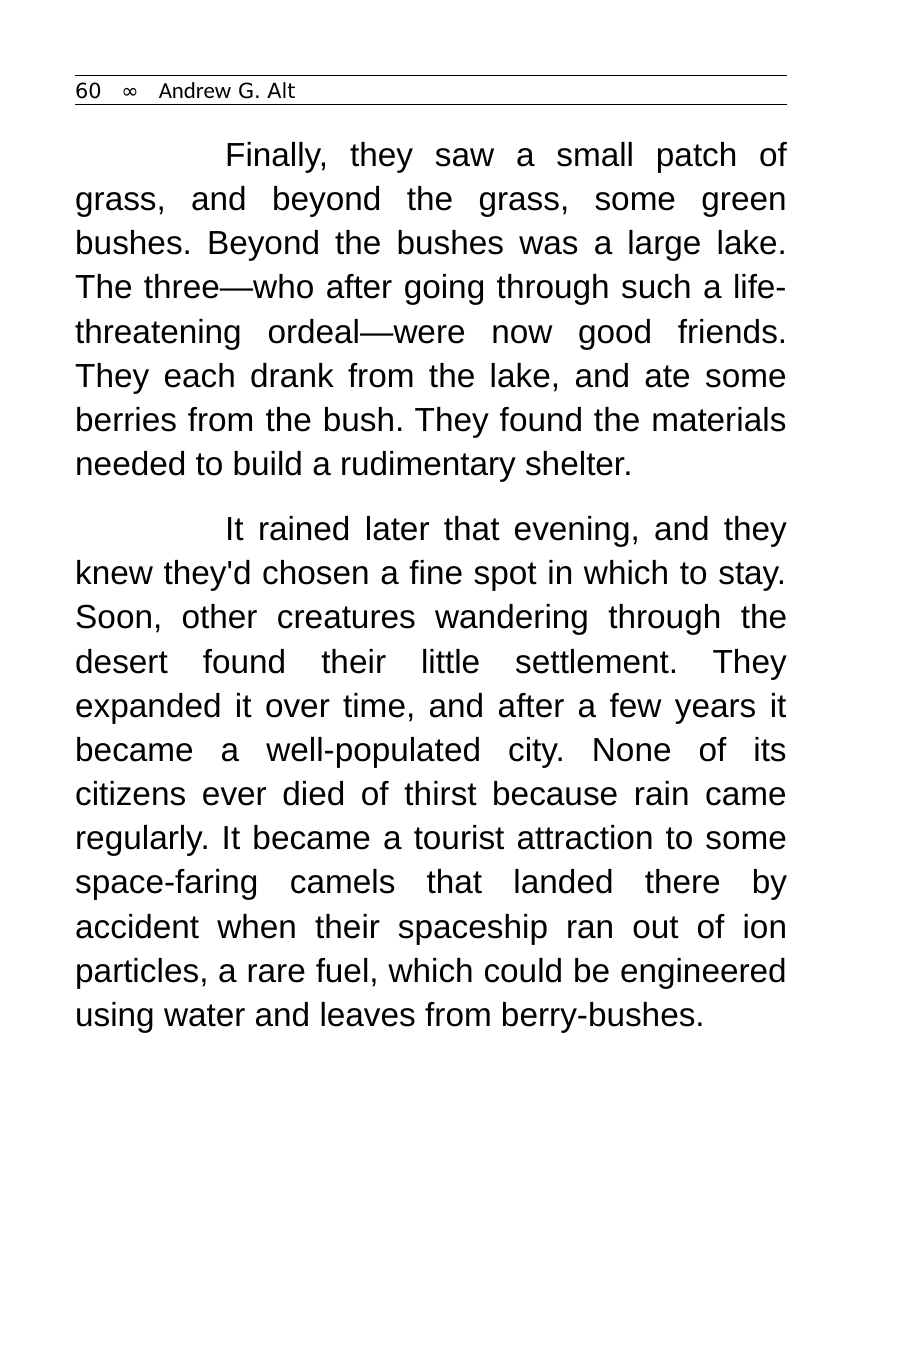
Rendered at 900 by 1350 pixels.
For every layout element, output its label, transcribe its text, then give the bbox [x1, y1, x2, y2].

text It rained later that evening, and they knew they'd chosen a fine spot in which to stay. Soon, other creatures wandering through the desert found their little settlement. They expanded it over time, and after a few years it became a well-populated city. None of its citizens ever died of thirst because rain came regularly. It became a tourist attraction to some space-faring camels that landed there by accident when their spaceship ran out of ion particles, a rare fuel, which could be engineered using water and leaves from berry-bushes. [75, 509, 787, 1033]
text Finally, they saw a small patch of grass, and beyond the grass, some green bushes. Beyond the bushes was a large lake. The three—who after going through such a life-threatening ordeal—were now good friends. They each drank from the lake, and ate some berries from the bush. They found the materials needed to build a rudimentary shelter. [75, 135, 787, 483]
